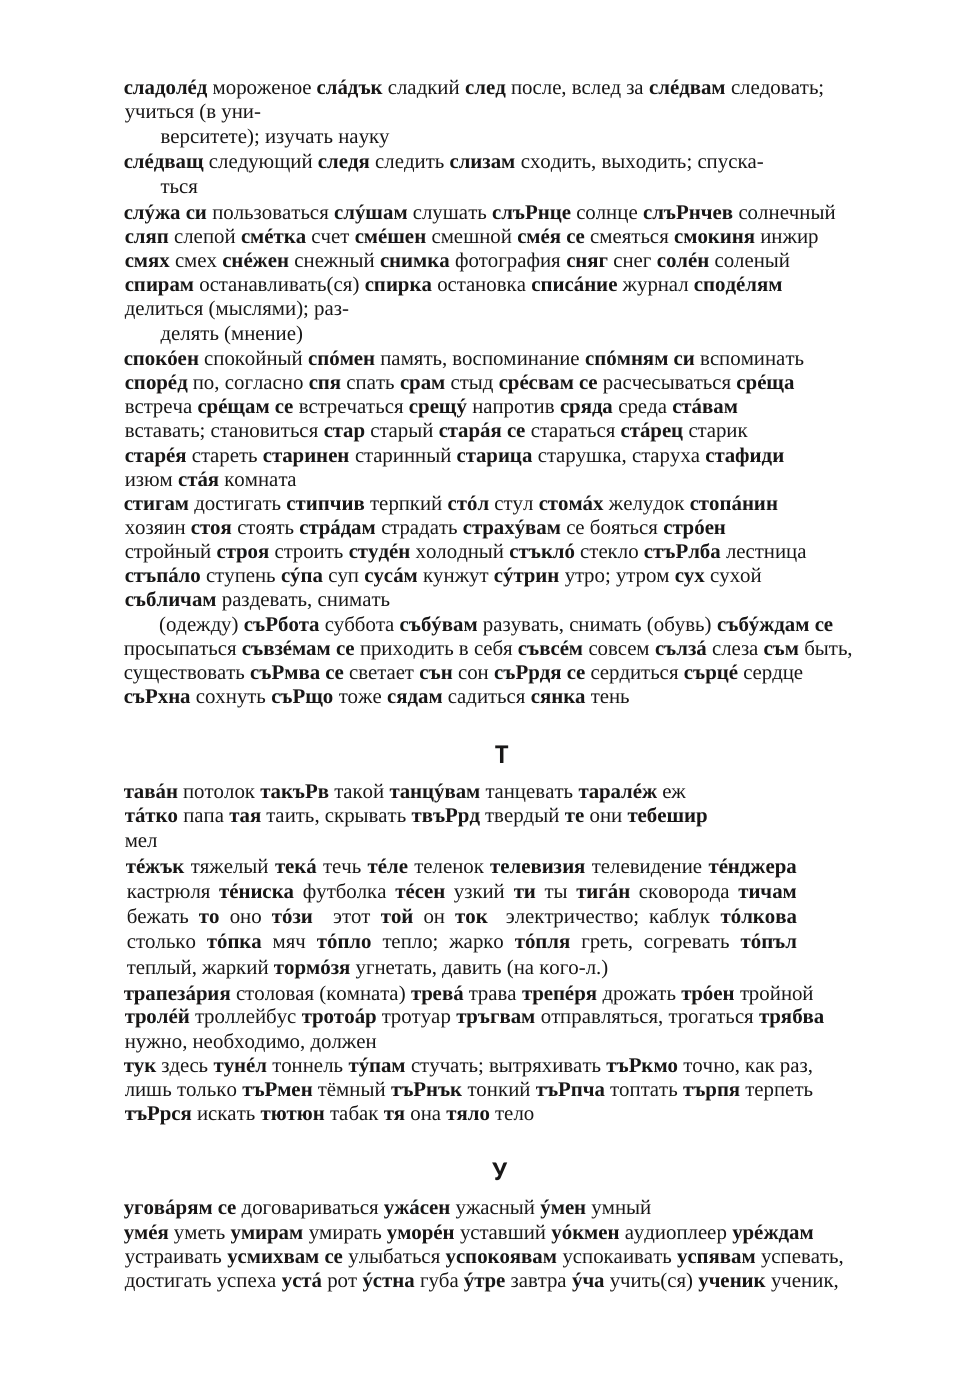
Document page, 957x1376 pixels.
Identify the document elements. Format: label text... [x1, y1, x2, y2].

text делять (мнение) [160, 321, 852, 344]
text трапезáрия столовая (комната) тревá трава трепéря дрожать трóен тройной тролéй троллейбус тротоáр тротуар тръгвам отправляться, трогаться трябва нужно, необходимо, должен [123, 980, 856, 1053]
text уговáрям се договариваться ужáсен ужасный ýмен умный [123, 1195, 789, 1219]
text сладолéд мороженое слáдък сладкий след после, вслед за слéдвам следовать; учиться (в уни- [123, 75, 856, 123]
text ться [160, 174, 852, 198]
text У [159, 1154, 839, 1187]
text спокóен спокойный спóмен память, воспоминание спóмням си вспоминать спорéд по, согласно спя спать срам стыд срéсвам се расчесываться срéща встреча срéщам се встречаться срещý напротив сряда среда стáвам вставать; становиться стар старый старáя се стараться стáрец старик старéя стареть старинен старинный старица старушка, старуха стафиди изюм стáя комната [123, 346, 810, 491]
text (одежду) съPбота суббота събýвам разувать, снимать (обувь) събýждам се просыпаться съвзéмам се приходить в себя съвсéм совсем сълзá слеза съм быть, существовать съPмва се светает сън сон съPрдя се сердиться сърцé сердце съPхна сохнуть съPщо тоже сядам садиться сянка тень [123, 612, 856, 708]
text тавáн потолок такъPв такой танцýвам танцевать таралéж еж тáтко папа тая таить, скрывать твъPрд твердый те они тебешир мел [123, 778, 716, 852]
text слýжа си пользоваться слýшам слушать слъPнце солнце слъPнчев солнечный сляп слепой смéтка счет смéшен смешной смéя се смеяться смокиня инжир смях смех снéжен снежный снимка фотография сняг снег солéн соленый спирам останавливать(ся) спирка остановка списáние журнал сподéлям делиться (мыслями); раз- [123, 200, 856, 320]
text верситете); изучать науку [160, 124, 852, 148]
text тук здесь тунéл тоннель тýпам стучать; вытряхивать тъPкмо точно, как раз, лишь только тъPмен тёмный тъPнък тонкий тъPпча топтать търпя терпеть тъPрся искать тютюн табак тя она тяло тело [123, 1053, 848, 1125]
text слéдващ следующий следя следить слизам сходить, выходить; спуска- [123, 149, 844, 173]
text Т [159, 738, 843, 771]
text умéя уметь умирам умирать уморéн уставший уóкмен аудиоплеер урéждам устраивать усмихвам се улыбаться успокоявам успокаивать успявам успевать, достигать успеха устá рот ýстна губа ýтре завтра ýча учить(ся) ученик ученик, [123, 1219, 856, 1292]
text тéжък тяжелый текá течь тéле теленок телевизия телевидение тéнджера кастрюля тéниска футболка тéсен узкий ти ты тигáн сковорода тичам бежать то оно тóзи этот той он ток электричество; каблук тóлкова столько тóпка мяч тóпло тепло; жарко тóпля греть, согревать тóпъл теплый, жаркий тормóзя угнетать, давить (на кого-л.) [126, 854, 797, 979]
text стигам достигать стипчив терпкий стóл стул стомáх желудок стопáнин хозяин стоя стоять стрáдам страдать страхýвам се бояться стрóен стройный строя строить студéн холодный стъклó стекло стъPлба лестница стъпáло ступень сýпа суп сусáм кунжут сýтрин утро; утром сух сухой събличам раздевать, снимать [123, 491, 807, 611]
